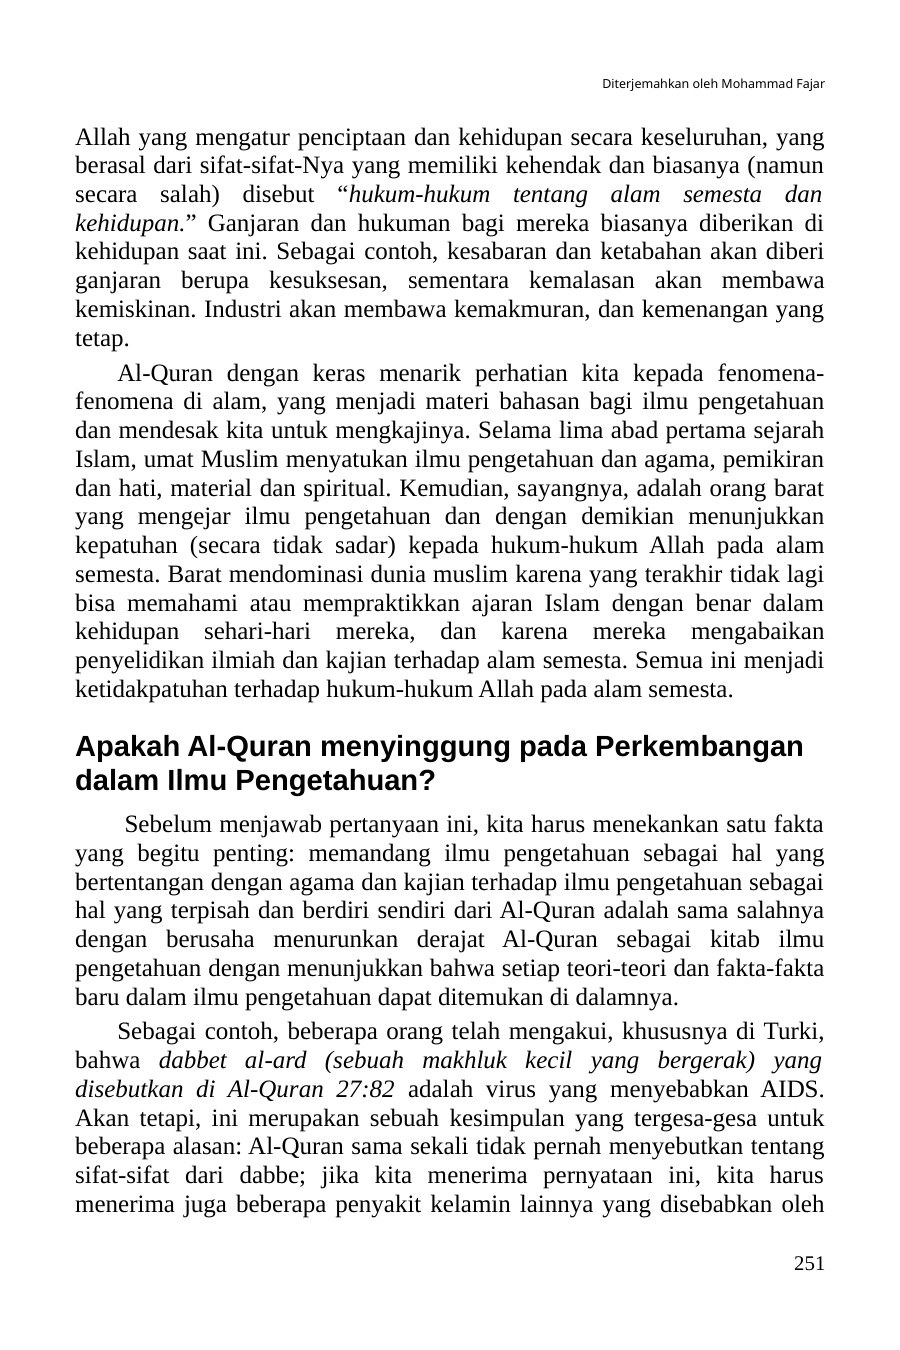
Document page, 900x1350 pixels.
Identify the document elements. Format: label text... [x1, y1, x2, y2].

text Al-Quran dengan keras menarik perhatian kita kepada fenomena-fenomena di alam, yang menjadi materi bahasan bagi ilmu pengetahuan dan mendesak kita untuk mengkajinya. Selama lima abad pertama sejarah Islam, umat Muslim menyatukan ilmu pengetahuan dan agama, pemikiran dan hati, material dan spiritual. Kemudian, sayangnya, adalah orang barat yang mengejar ilmu pengetahuan dan dengan demikian menunjukkan kepatuhan (secara tidak sadar) kepada hukum-hukum Allah pada alam semesta. Barat mendominasi dunia muslim karena yang terakhir tidak lagi bisa memahami atau mempraktikkan ajaran Islam dengan benar dalam kehidupan sehari-hari mereka, dan karena mereka mengabaikan penyelidikan ilmiah dan kajian terhadap alam semesta. Semua ini menjadi ketidakpatuhan terhadap hukum-hukum Allah pada alam semesta. [75, 358, 825, 703]
text Allah yang mengatur penciptaan dan kehidupan secara keseluruhan, yang berasal dari sifat-sifat-Nya yang memiliki kehendak dan biasanya (namun secara salah) disebut “hukum-hukum tentang alam semesta dan kehidupan.” Ganjaran dan hukuman bagi mereka biasanya diberikan di kehidupan saat ini. Sebagai contoh, kesabaran dan ketabahan akan diberi ganjaran berupa kesuksesan, sementara kemalasan akan membawa kemiskinan. Industri akan membawa kemakmuran, dan kemenangan yang tetap. [75, 122, 825, 352]
subtitle Apakah Al-Quran menyinggung pada Perkembangan dalam Ilmu Pengetahuan? [75, 729, 825, 797]
text Sebagai contoh, beberapa orang telah mengakui, khususnya di Turki, bahwa dabbet al-ard (sebuah makhluk kecil yang bergerak) yang disebutkan di Al-Quran 27:82 adalah virus yang menyebabkan AIDS. Akan tetapi, ini merupakan sebuah kesimpulan yang tergesa-gesa untuk beberapa alasan: Al-Quran sama sekali tidak pernah menyebutkan tentang sifat-sifat dari dabbe; jika kita menerima pernyataan ini, kita harus menerima juga beberapa penyakit kelamin lainnya yang disebabkan oleh [75, 1016, 825, 1218]
text Sebelum menjawab pertanyaan ini, kita harus menekankan satu fakta yang begitu penting: memandang ilmu pengetahuan sebagai hal yang bertentangan dengan agama dan kajian terhadap ilmu pengetahuan sebagai hal yang terpisah dan berdiri sendiri dari Al-Quran adalah sama salahnya dengan berusaha menurunkan derajat Al-Quran sebagai kitab ilmu pengetahuan dengan menunjukkan bahwa setiap teori-teori dan fakta-fakta baru dalam ilmu pengetahuan dapat ditemukan di dalamnya. [75, 809, 825, 1010]
